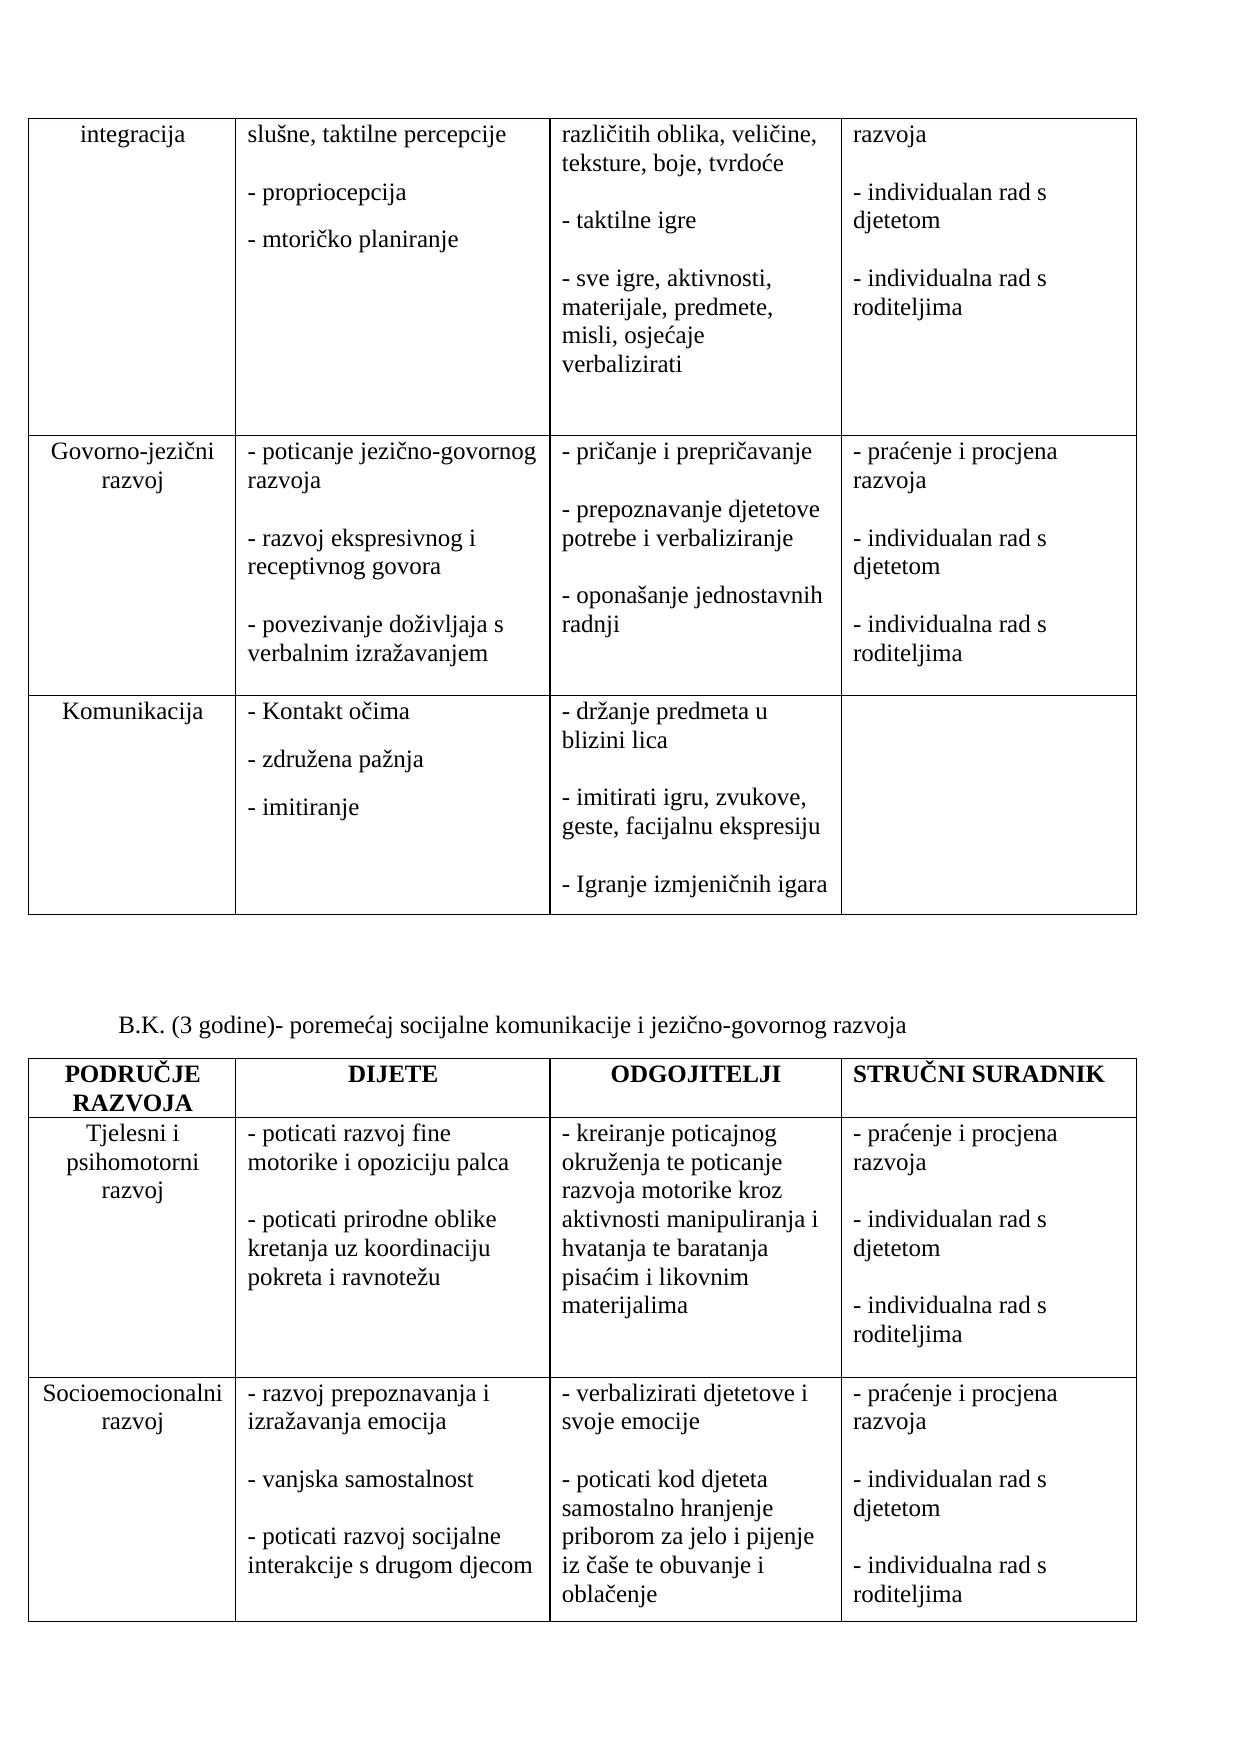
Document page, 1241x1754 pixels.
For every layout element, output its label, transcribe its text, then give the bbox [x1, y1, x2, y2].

table_header STRUČNI SURADNIK [842, 1059, 1136, 1117]
table_cell Socioemocionalni razvoj [29, 1378, 235, 1621]
table_header ODGOJITELJI [551, 1059, 841, 1117]
table_cell - Kontakt očima - združena pažnja - imitiranje [236, 696, 549, 914]
table_cell slušne, taktilne percepcije - propriocepcija - mtoričko planiranje [236, 119, 549, 435]
table_cell - držanje predmeta u blizini lica - imitirati igru, zvukove, geste, facijalnu ekspresiju - Igranje izmjeničnih igara [551, 696, 841, 914]
table_cell integracija [29, 119, 235, 435]
table_cell - praćenje i procjena razvoja - individualan rad s djetetom - individualna rad s roditeljima [842, 436, 1136, 695]
table_cell - kreiranje poticajnog okruženja te poticanje razvoja motorike kroz aktivnosti manipuliranja i hvatanja te baratanja pisaćim i likovnim materijalima [551, 1118, 841, 1377]
table_header PODRUČJE RAZVOJA [29, 1059, 235, 1117]
table_cell razvoja - individualan rad s djetetom - individualna rad s roditeljima [842, 119, 1136, 435]
table_cell - poticati razvoj fine motorike i opoziciju palca - poticati prirodne oblike kretanja uz koordinaciju pokreta i ravnotežu [236, 1118, 549, 1377]
table_cell - praćenje i procjena razvoja - individualan rad s djetetom - individualna rad s roditeljima [842, 1378, 1136, 1621]
text B.K. (3 godine)- poremećaj socijalne komunikacije i jezično-govornog razvoja [118, 1011, 1122, 1039]
table_header DIJETE [236, 1059, 549, 1117]
table_cell [842, 696, 1136, 914]
table_cell Komunikacija [29, 696, 235, 914]
table_cell - verbalizirati djetetove i svoje emocije - poticati kod djeteta samostalno hranjenje priborom za jelo i pijenje iz čaše te obuvanje i oblačenje [551, 1378, 841, 1621]
table_cell - praćenje i procjena razvoja - individualan rad s djetetom - individualna rad s roditeljima [842, 1118, 1136, 1377]
table_cell - razvoj prepoznavanja i izražavanja emocija - vanjska samostalnost - poticati razvoj socijalne interakcije s drugom djecom [236, 1378, 549, 1621]
table_cell - pričanje i prepričavanje - prepoznavanje djetetove potrebe i verbaliziranje - oponašanje jednostavnih radnji [551, 436, 841, 695]
table_cell Tjelesni i psihomotorni razvoj [29, 1118, 235, 1377]
table_cell različitih oblika, veličine, teksture, boje, tvrdoće - taktilne igre - sve igre, aktivnosti, materijale, predmete, misli, osjećaje verbalizirati [551, 119, 841, 435]
table_cell - poticanje jezično-govornog razvoja - razvoj ekspresivnog i receptivnog govora - povezivanje doživljaja s verbalnim izražavanjem [236, 436, 549, 695]
table_cell Govorno-jezični razvoj [29, 436, 235, 695]
